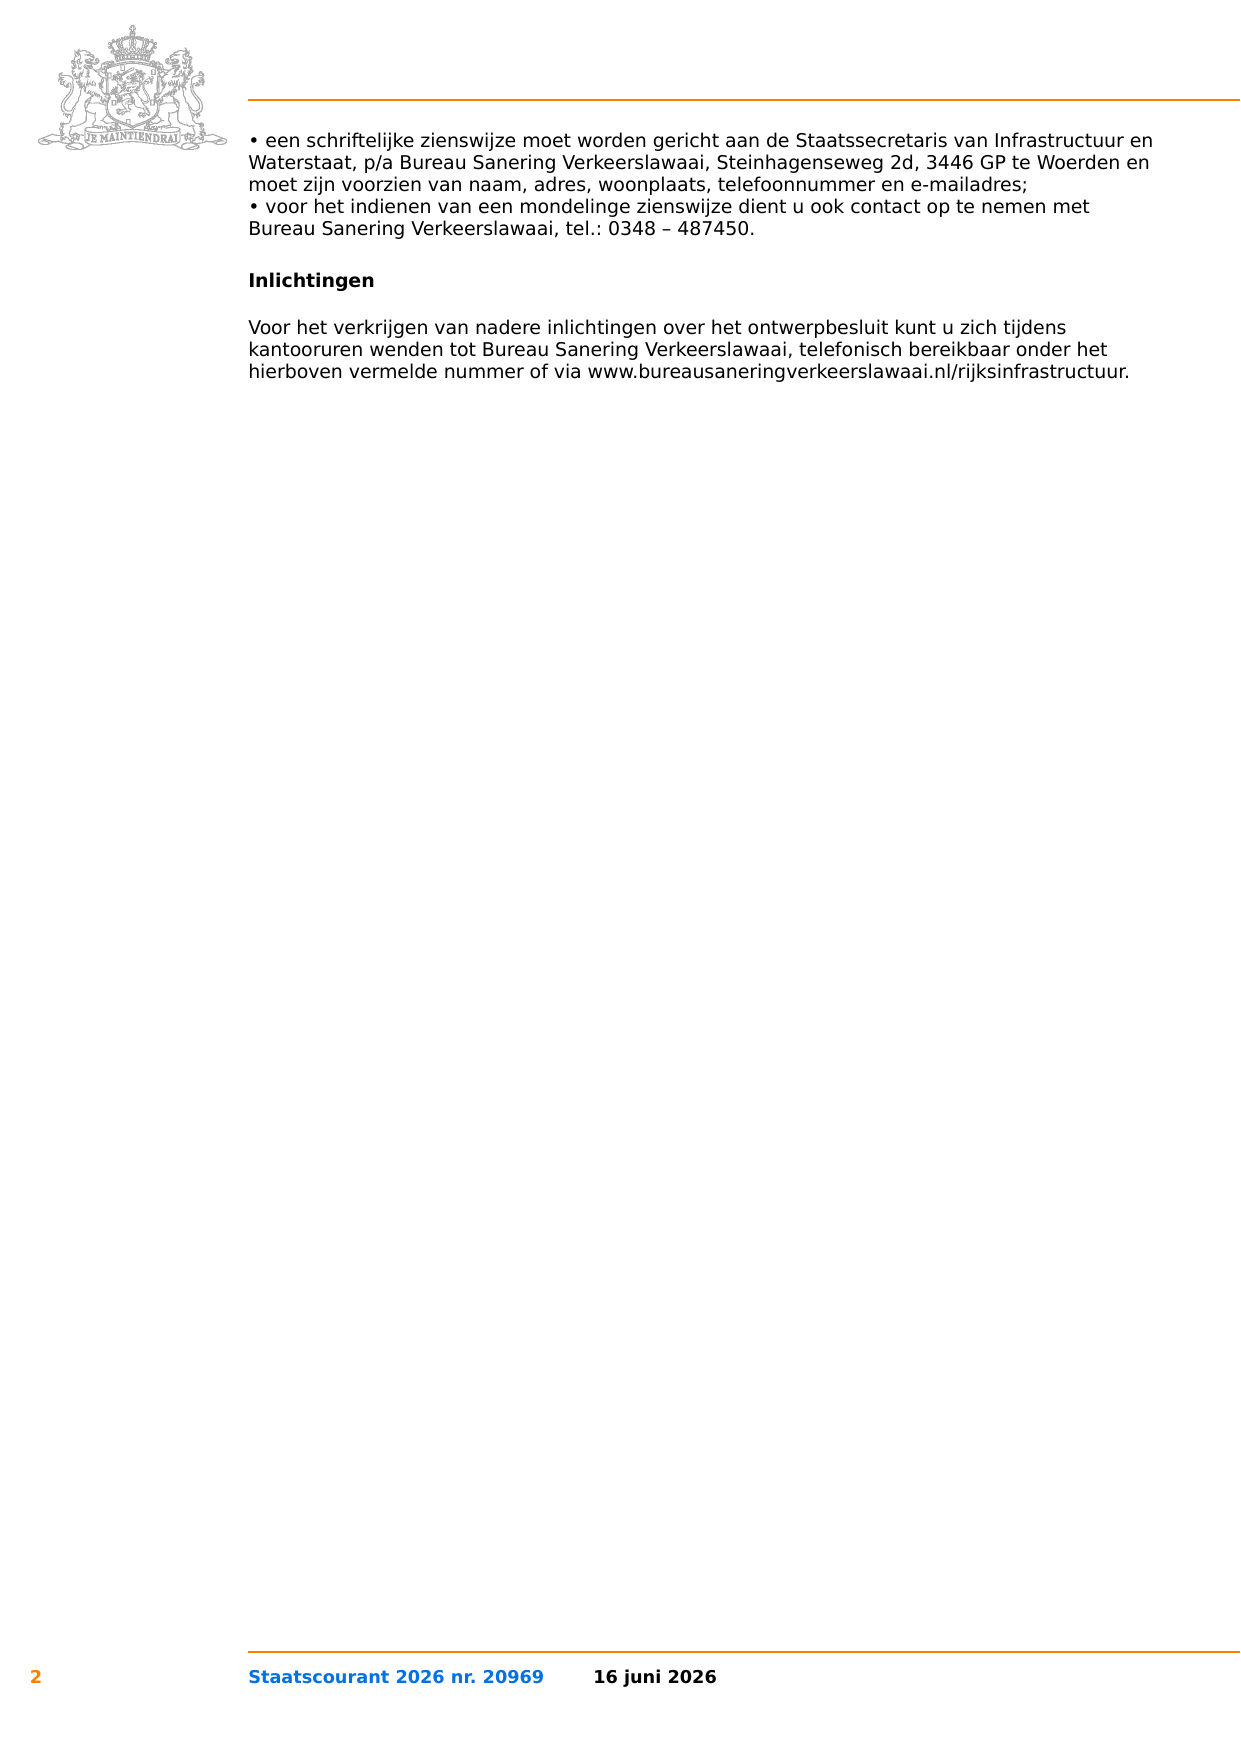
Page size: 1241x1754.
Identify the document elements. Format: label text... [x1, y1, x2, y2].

text Voor het verkrijgen van nadere inlichtingen over het ontwerpbesluit kunt u zich tijdens kantooruren wenden tot Bureau Sanering Verkeerslawaai, telefonisch bereikbaar onder het hierboven vermelde nummer of via www.bureausaneringverkeerslawaai.nl/rijksinfrastructuur. [248, 317, 1163, 383]
picture [38, 25, 227, 150]
text • een schriftelijke zienswijze moet worden gericht aan de Staatssecretaris van Infrastructuur en Waterstaat, p/a Bureau Sanering Verkeerslawaai, Steinhagenseweg 2d, 3446 GP te Woerden en moet zijn voorzien van naam, adres, woonplaats, telefoonnummer en e-mailadres; [248, 130, 1163, 196]
subtitle Inlichtingen [248, 270, 1163, 292]
text • voor het indienen van een mondelinge zienswijze dient u ook contact op te nemen met Bureau Sanering Verkeerslawaai, tel.: 0348 – 487450. [248, 196, 1163, 240]
